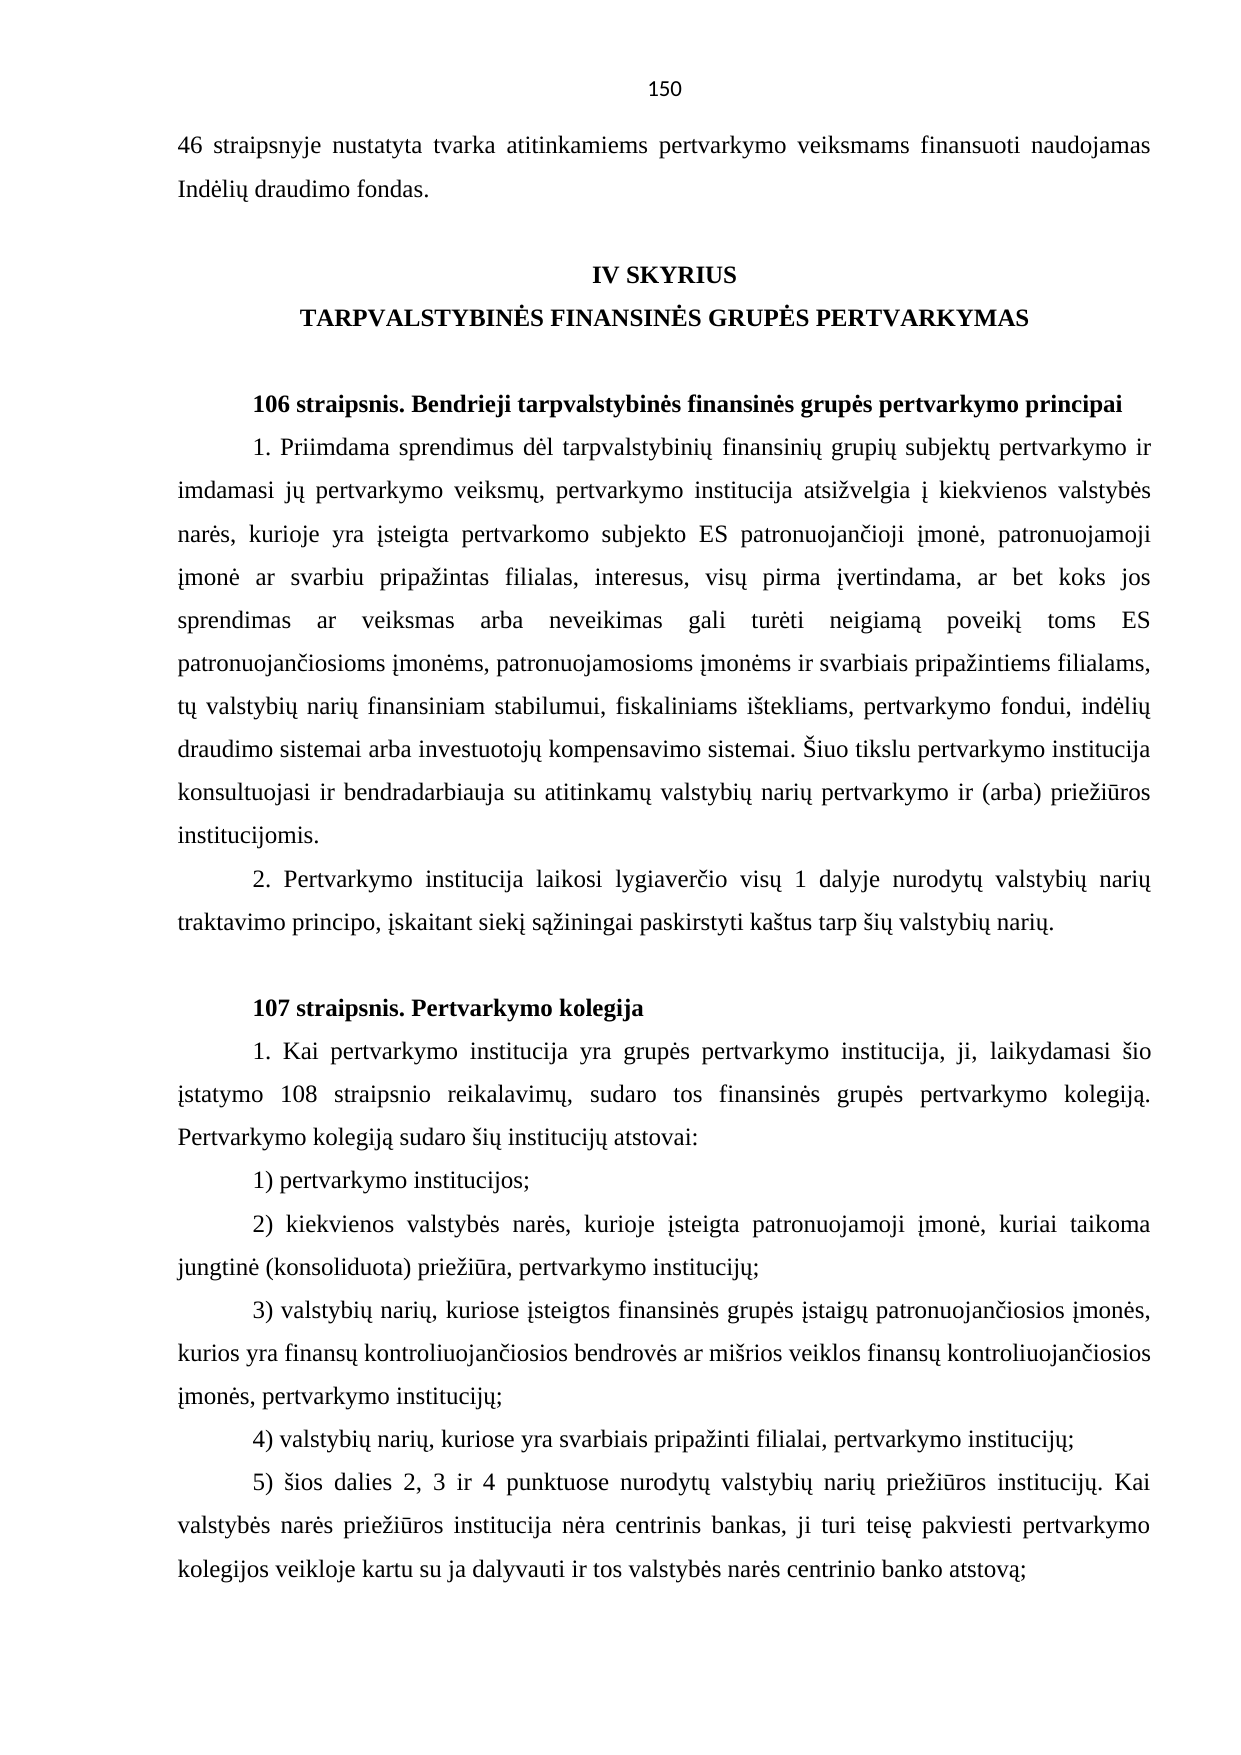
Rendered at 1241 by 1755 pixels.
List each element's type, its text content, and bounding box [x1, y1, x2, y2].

text IV SKYRIUS [177, 260, 1152, 289]
text 5) šios dalies 2, 3 ir 4 punktuose nurodytų valstybių narių priežiūros institucijų. Kai valstybės narės priežiūros institucija nėra centrinis bankas, ji turi teisę pakviesti pertvarkymo kolegijos veikloje kartu su ja dalyvauti ir tos valstybės narės centrinio banko atstovą; [177, 1467, 1152, 1582]
text 2. Pertvarkymo institucija laikosi lygiaverčio visų 1 dalyje nurodytų valstybių narių traktavimo principo, įskaitant siekį sąžiningai paskirstyti kaštus tarp šių valstybių narių. [177, 864, 1152, 936]
text 46 straipsnyje nustatyta tvarka atitinkamiems pertvarkymo veiksmams finansuoti naudojamas Indėlių draudimo fondas. [177, 131, 1152, 202]
text 1. Kai pertvarkymo institucija yra grupės pertvarkymo institucija, ji, laikydamasi šio įstatymo 108 straipsnio reikalavimų, sudaro tos finansinės grupės pertvarkymo kolegiją. Pertvarkymo kolegiją sudaro šių institucijų atstovai: [177, 1036, 1152, 1151]
text 107 straipsnis. Pertvarkymo kolegija [177, 993, 1152, 1022]
text 1. Priimdama sprendimus dėl tarpvalstybinių finansinių grupių subjektų pertvarkymo ir imdamasi jų pertvarkymo veiksmų, pertvarkymo institucija atsižvelgia į kiekvienos valstybės narės, kurioje yra įsteigta pertvarkomo subjekto ES patronuojančioji įmonė, patronuojamoji įmonė ar svarbiu pripažintas filialas, interesus, visų pirma įvertindama, ar bet koks jos sprendimas ar veiksmas arba neveikimas gali turėti neigiamą poveikį toms ES patronuojančiosioms įmonėms, patronuojamosioms įmonėms ir svarbiais pripažintiems filialams, tų valstybių narių finansiniam stabilumui, fiskaliniams ištekliams, pertvarkymo fondui, indėlių draudimo sistemai arba investuotojų kompensavimo sistemai. Šiuo tikslu pertvarkymo institucija konsultuojasi ir bendradarbiauja su atitinkamų valstybių narių pertvarkymo ir (arba) priežiūros institucijomis. [177, 432, 1152, 849]
text 106 straipsnis. Bendrieji tarpvalstybinės finansinės grupės pertvarkymo principai [177, 389, 1152, 418]
text 3) valstybių narių, kuriose įsteigtos finansinės grupės įstaigų patronuojančiosios įmonės, kurios yra finansų kontroliuojančiosios bendrovės ar mišrios veiklos finansų kontroliuojančiosios įmonės, pertvarkymo institucijų; [177, 1295, 1152, 1410]
text 4) valstybių narių, kuriose yra svarbiais pripažinti filialai, pertvarkymo institucijų; [177, 1424, 1152, 1453]
text 2) kiekvienos valstybės narės, kurioje įsteigta patronuojamoji įmonė, kuriai taikoma jungtinė (konsoliduota) priežiūra, pertvarkymo institucijų; [177, 1209, 1152, 1281]
text TARPVALSTYBINĖS FINANSINĖS GRUPĖS PERTVARKYMAS [177, 303, 1152, 332]
text 1) pertvarkymo institucijos; [177, 1166, 1152, 1194]
